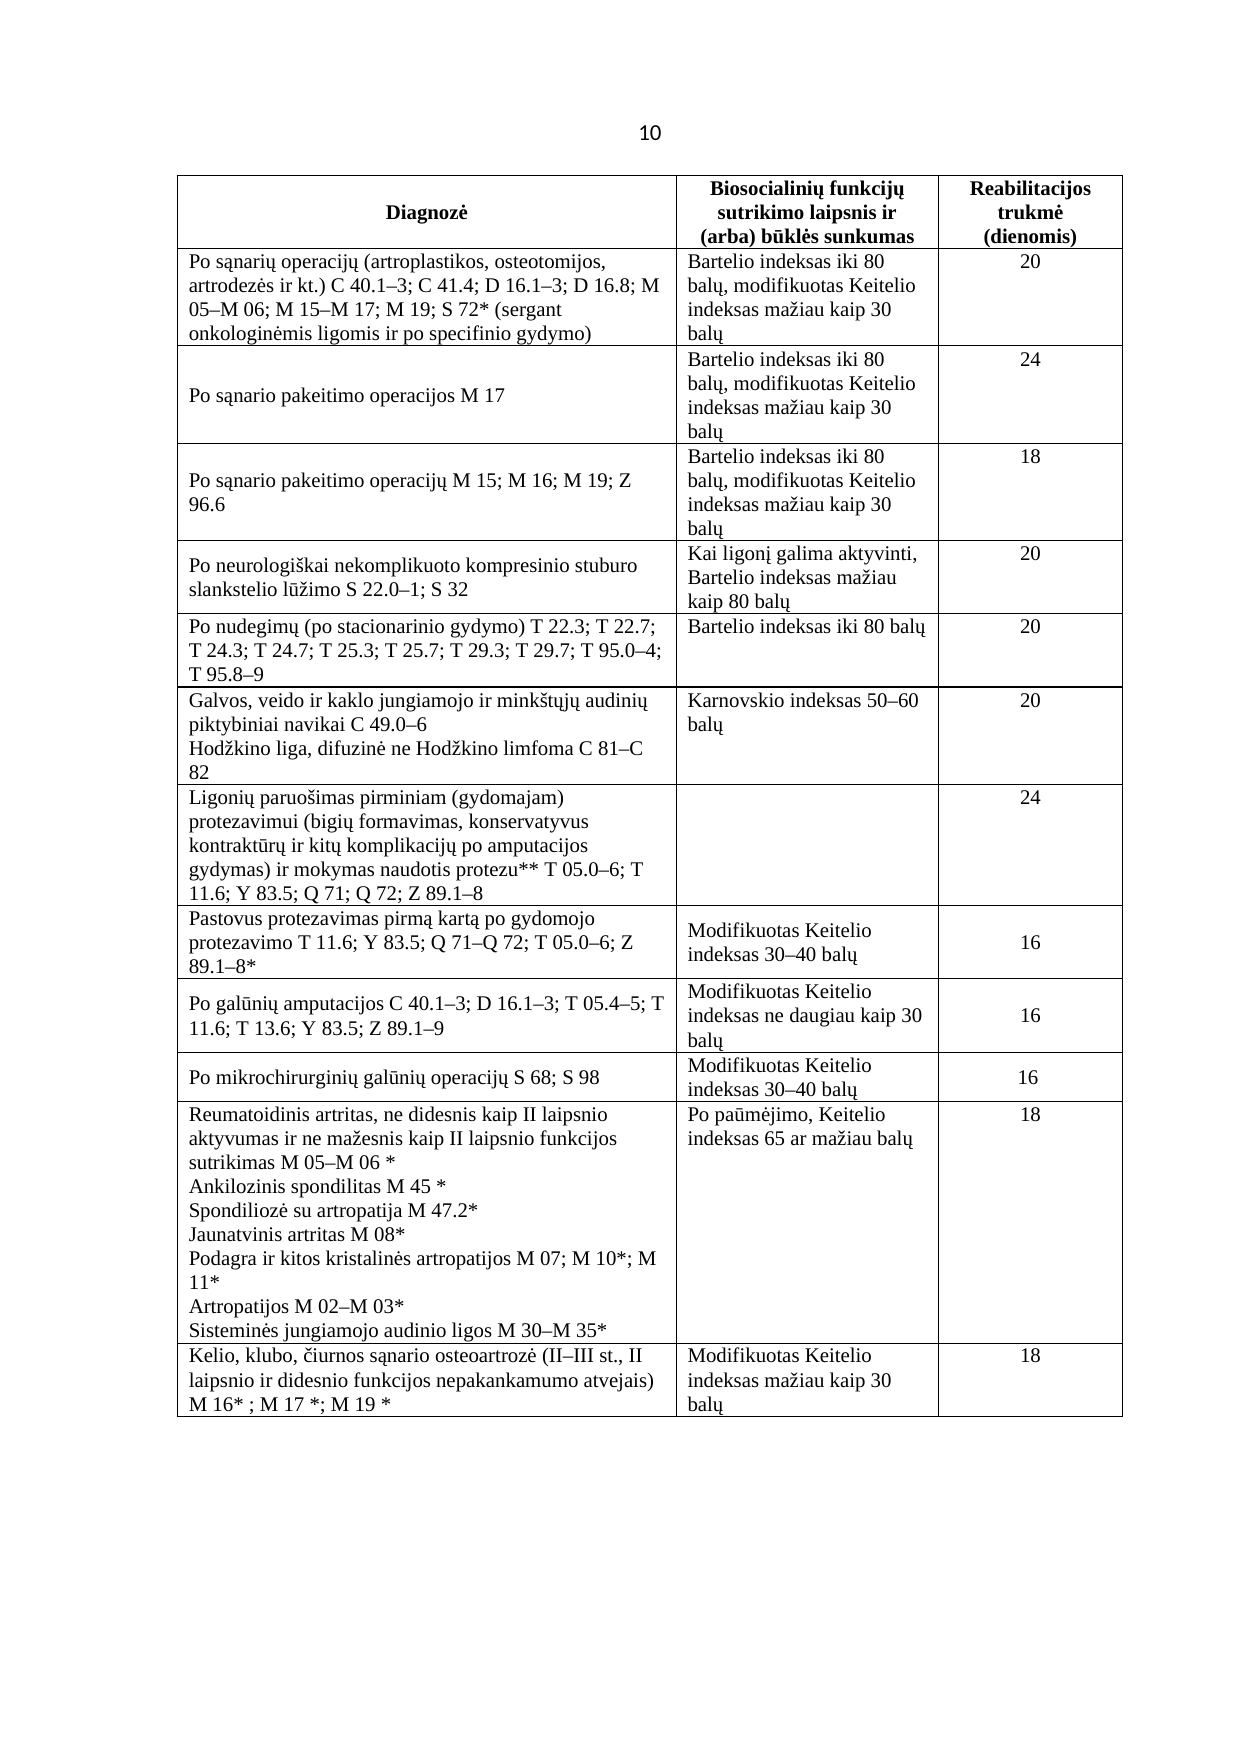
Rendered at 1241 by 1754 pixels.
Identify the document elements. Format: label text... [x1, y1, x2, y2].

table_cell Modifikuotas Keitelio indeksas mažiau kaip 30 balų [677, 1344, 938, 1416]
table_cell 20 [939, 249, 1122, 345]
table_cell Po galūnių amputacijos C 40.1–3; D 16.1–3; T 05.4–5; T 11.6; T 13.6; Y 83.5; Z 89.1–9 [178, 979, 676, 1052]
table_cell Modifikuotas Keitelio indeksas ne daugiau kaip 30 balų [677, 979, 938, 1052]
table_cell Bartelio indeksas iki 80 balų, modifikuotas Keitelio indeksas mažiau kaip 30 balų [677, 249, 938, 345]
table_cell Po sąnario pakeitimo operacijos M 17 [178, 346, 676, 443]
table_cell Po sąnario pakeitimo operacijų M 15; M 16; M 19; Z 96.6 [178, 444, 676, 540]
table_cell Kelio, klubo, čiurnos sąnario osteoartrozė (II–III st., II laipsnio ir didesnio funkcijos nepakankamumo atvejais) M 16* ; M 17 *; M 19 * [178, 1344, 676, 1416]
table_cell Pastovus protezavimas pirmą kartą po gydomojo protezavimo T 11.6; Y 83.5; Q 71–Q 72; T 05.0–6; Z 89.1–8* [178, 906, 676, 978]
table_cell 20 [939, 688, 1122, 784]
table_cell Po sąnarių operacijų (artroplastikos, osteotomijos, artrodezės ir kt.) C 40.1–3; C 41.4; D 16.1–3; D 16.8; M 05–M 06; M 15–M 17; M 19; S 72* (sergant onkologinėmis ligomis ir po specifinio gydymo) [178, 249, 676, 345]
table_cell Po mikrochirurginių galūnių operacijų S 68; S 98 [178, 1053, 676, 1101]
table_header Diagnozė [178, 176, 676, 248]
table_cell Bartelio indeksas iki 80 balų, modifikuotas Keitelio indeksas mažiau kaip 30 balų [677, 444, 938, 540]
table_cell 20 [939, 541, 1122, 613]
table_cell 18 [939, 1344, 1122, 1416]
table_cell Po neurologiškai nekomplikuoto kompresinio stuburo slankstelio lūžimo S 22.0–1; S 32 [178, 541, 676, 613]
table_header Biosocialinių funkcijų sutrikimo laipsnis ir (arba) būklės sunkumas [677, 176, 938, 248]
table_cell Bartelio indeksas iki 80 balų [677, 614, 938, 686]
table_cell 20 [939, 614, 1122, 686]
table_cell 16 [939, 979, 1122, 1052]
table_cell Kai ligonį galima aktyvinti, Bartelio indeksas mažiau kaip 80 balų [677, 541, 938, 613]
table_cell Galvos, veido ir kaklo jungiamojo ir minkštųjų audinių piktybiniai navikai C 49.0–6 Hodžkino liga, difuzinė ne Hodžkino limfoma C 81–C 82 [178, 688, 676, 784]
table_cell 18 [939, 1102, 1122, 1342]
table_header Reabilitacijos trukmė (dienomis) [939, 176, 1122, 248]
table_cell 24 [939, 346, 1122, 443]
table_cell Reumatoidinis artritas, ne didesnis kaip II laipsnio aktyvumas ir ne mažesnis kaip II laipsnio funkcijos sutrikimas M 05–M 06 * Ankilozinis spondilitas M 45 * Spondiliozė su artropatija M 47.2* Jaunatvinis artritas M 08* Podagra ir kitos kristalinės artropatijos M 07; M 10*; M 11* Artropatijos M 02–M 03* Sisteminės jungiamojo audinio ligos M 30–M 35* [178, 1102, 676, 1342]
table_cell [677, 785, 938, 905]
table_cell Modifikuotas Keitelio indeksas 30–40 balų [677, 1053, 938, 1101]
table_cell Ligonių paruošimas pirminiam (gydomajam) protezavimui (bigių formavimas, konservatyvus kontraktūrų ir kitų komplikacijų po amputacijos gydymas) ir mokymas naudotis protezu** T 05.0–6; T 11.6; Y 83.5; Q 71; Q 72; Z 89.1–8 [178, 785, 676, 905]
table_cell 24 [939, 785, 1122, 905]
table_cell Karnovskio indeksas 50–60 balų [677, 688, 938, 784]
table_cell Po paūmėjimo, Keitelio indeksas 65 ar mažiau balų [677, 1102, 938, 1342]
table_cell 16 [939, 1053, 1122, 1101]
table_cell Modifikuotas Keitelio indeksas 30–40 balų [677, 906, 938, 978]
table_cell Po nudegimų (po stacionarinio gydymo) T 22.3; T 22.7; T 24.3; T 24.7; T 25.3; T 25.7; T 29.3; T 29.7; T 95.0–4; T 95.8–9 [178, 614, 676, 686]
table_cell Bartelio indeksas iki 80 balų, modifikuotas Keitelio indeksas mažiau kaip 30 balų [677, 346, 938, 443]
table_cell 18 [939, 444, 1122, 540]
table_cell 16 [939, 906, 1122, 978]
